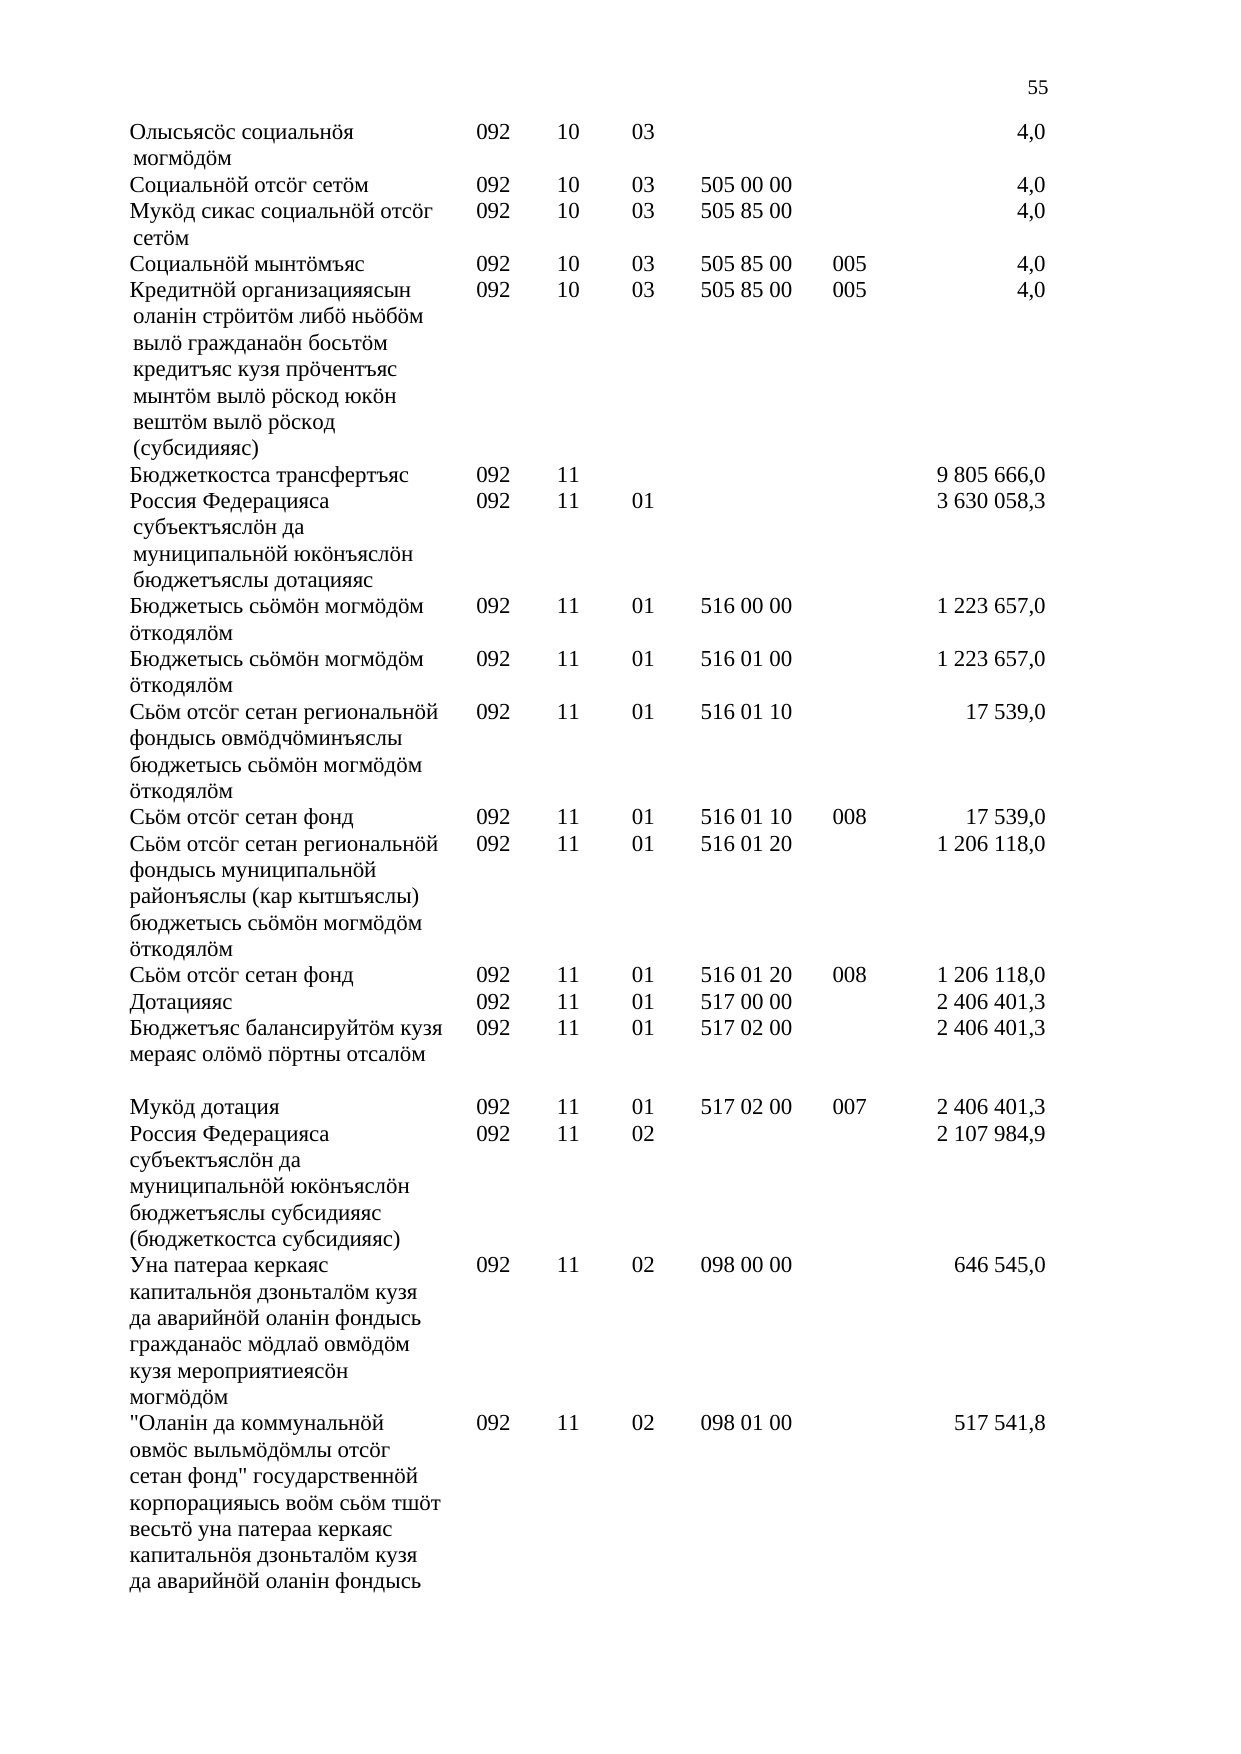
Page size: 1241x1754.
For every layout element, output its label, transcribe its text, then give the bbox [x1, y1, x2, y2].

table_cell [1057, 961, 1113, 988]
table_cell 092 [456, 250, 531, 276]
table_cell 505 85 00 [681, 276, 812, 461]
table_cell 2 406 401,3 [887, 1093, 1057, 1119]
table_cell 092 [456, 197, 531, 250]
table_cell 1 206 118,0 [887, 961, 1057, 988]
table_cell 092 [456, 988, 531, 1014]
table_cell [1057, 487, 1113, 592]
table_cell 517 02 00 [681, 1014, 812, 1093]
table_cell 092 [456, 171, 531, 197]
table_cell [812, 593, 887, 645]
table_cell Мукöд дотация [118, 1093, 456, 1119]
table_cell Олысьясöс социальнöя могмöдöм [118, 118, 456, 171]
table_cell 005 [812, 250, 887, 276]
table_cell Мукöд сикас социальнöй отсöг сетöм [118, 197, 456, 250]
table_cell Кредитнöй организацияясын оланін стрöитöм либö ньöбöм вылö гражданаöн босьтöм кредитъяс кузя прöчентъяс мынтöм вылö рöскод юкöн вештöм вылö рöскод (субсидияяс) [118, 276, 456, 461]
table_cell [812, 1410, 887, 1594]
table_cell Россия Федерацияса субъектъяслöн да муниципальнöй юкöнъяслöн бюджетъяслы дотацияяс [118, 487, 456, 592]
table_cell Дотацияяс [118, 988, 456, 1014]
table_cell 11 [531, 1410, 606, 1594]
table_cell 516 01 10 [681, 698, 812, 803]
table_cell [812, 1014, 887, 1093]
table_cell [1057, 461, 1113, 487]
table_cell 11 [531, 1120, 606, 1251]
table_cell 1 223 657,0 [887, 593, 1057, 645]
table_cell 11 [531, 988, 606, 1014]
table_cell 516 01 20 [681, 830, 812, 961]
table_cell [1057, 803, 1113, 830]
table_cell Социальнöй мынтöмъяс [118, 250, 456, 276]
table_cell 11 [531, 830, 606, 961]
table_cell Сьöм отсöг сетан региональнöй фондысь овмöдчöминъяслы бюджетысь сьöмöн могмöдöм öткодялöм [118, 698, 456, 803]
table_cell 092 [456, 593, 531, 645]
table_cell [1057, 197, 1113, 250]
table_cell 646 545,0 [887, 1251, 1057, 1409]
table_cell 092 [456, 118, 531, 171]
table_cell [812, 487, 887, 592]
table_cell 03 [606, 276, 681, 461]
table_cell 007 [812, 1093, 887, 1119]
table_cell 092 [456, 830, 531, 961]
table_cell Бюджеткостса трансфертъяс [118, 461, 456, 487]
table_cell 10 [531, 250, 606, 276]
table_cell [1057, 988, 1113, 1014]
table_cell 008 [812, 961, 887, 988]
table_cell 517 541,8 [887, 1410, 1057, 1594]
table_cell 11 [531, 1251, 606, 1409]
table_cell 11 [531, 1014, 606, 1093]
table_cell 11 [531, 961, 606, 988]
table_cell 092 [456, 1410, 531, 1594]
table_cell Сьöм отсöг сетан фонд [118, 961, 456, 988]
table_cell [606, 461, 681, 487]
table_cell 505 85 00 [681, 197, 812, 250]
table_cell Бюджетысь сьöмöн могмöдöм öткодялöм [118, 593, 456, 645]
table_cell 11 [531, 698, 606, 803]
table_cell 17 539,0 [887, 803, 1057, 830]
table_cell [1057, 1120, 1113, 1251]
table_cell 098 00 00 [681, 1251, 812, 1409]
table_cell 516 00 00 [681, 593, 812, 645]
table_cell [812, 171, 887, 197]
table_cell [1057, 830, 1113, 961]
table_cell Россия Федерацияса субъектъяслöн да муниципальнöй юкöнъяслöн бюджетъяслы субсидияяс (бюджеткостса субсидияяс) [118, 1120, 456, 1251]
table_cell 092 [456, 1120, 531, 1251]
table_cell [681, 1120, 812, 1251]
table_cell 2 107 984,9 [887, 1120, 1057, 1251]
table_cell [812, 645, 887, 698]
table_cell 2 406 401,3 [887, 1014, 1057, 1093]
table_cell 10 [531, 118, 606, 171]
table_cell 01 [606, 487, 681, 592]
table_cell 517 00 00 [681, 988, 812, 1014]
table_cell 092 [456, 645, 531, 698]
table_cell 10 [531, 197, 606, 250]
table_cell 505 00 00 [681, 171, 812, 197]
table_cell Сьöм отсöг сетан фонд [118, 803, 456, 830]
table_cell 4,0 [887, 250, 1057, 276]
table_cell 092 [456, 487, 531, 592]
table_cell 11 [531, 461, 606, 487]
table_cell 092 [456, 276, 531, 461]
table_cell 098 01 00 [681, 1410, 812, 1594]
table_cell 02 [606, 1120, 681, 1251]
table_cell 10 [531, 171, 606, 197]
table_cell 092 [456, 461, 531, 487]
table_cell 11 [531, 645, 606, 698]
table_cell 505 85 00 [681, 250, 812, 276]
table_cell 11 [531, 1093, 606, 1119]
table_cell Бюджетысь сьöмöн могмöдöм öткодялöм [118, 645, 456, 698]
table_cell [812, 1251, 887, 1409]
table_cell 2 406 401,3 [887, 988, 1057, 1014]
table_cell [812, 118, 887, 171]
table_cell 03 [606, 250, 681, 276]
table_cell 005 [812, 276, 887, 461]
table_cell 4,0 [887, 171, 1057, 197]
table_cell "Оланін да коммунальнöй овмöс выльмöдöмлы отсöг сетан фонд" государственнöй корпорацияысь воöм сьöм тшöт весьтö уна патераа керкаяс капитальнöя дзоньталöм кузя да аварийнöй оланін фондысь [118, 1410, 456, 1594]
table_cell [812, 1120, 887, 1251]
table_cell 092 [456, 1014, 531, 1093]
table_cell [1057, 1014, 1113, 1093]
table_cell [1057, 118, 1113, 171]
table_cell 03 [606, 197, 681, 250]
table_cell 11 [531, 487, 606, 592]
table_cell [1057, 276, 1113, 461]
table_cell 02 [606, 1410, 681, 1594]
table_cell 02 [606, 1251, 681, 1409]
table_cell Уна патераа керкаяс капитальнöя дзоньталöм кузя да аварийнöй оланін фондысь гражданаöс мöдлаö овмöдöм кузя мероприятиеясöн могмöдöм [118, 1251, 456, 1409]
table_cell [681, 487, 812, 592]
table_cell Сьöм отсöг сетан региональнöй фондысь муниципальнöй районъяслы (кар кытшъяслы) бюджетысь сьöмöн могмöдöм öткодялöм [118, 830, 456, 961]
table_cell 516 01 00 [681, 645, 812, 698]
table_cell 01 [606, 593, 681, 645]
table_cell [812, 988, 887, 1014]
table_cell 01 [606, 961, 681, 988]
table_cell Социальнöй отсöг сетöм [118, 171, 456, 197]
table_cell 517 02 00 [681, 1093, 812, 1119]
table_cell 01 [606, 803, 681, 830]
table_cell 4,0 [887, 197, 1057, 250]
table_cell [1057, 698, 1113, 803]
table_cell 092 [456, 1251, 531, 1409]
table_cell [681, 118, 812, 171]
table_cell 1 206 118,0 [887, 830, 1057, 961]
table_cell 03 [606, 118, 681, 171]
table_cell 01 [606, 830, 681, 961]
table_cell 1 223 657,0 [887, 645, 1057, 698]
table_cell [1057, 1251, 1113, 1409]
table_cell 092 [456, 698, 531, 803]
table_cell [812, 830, 887, 961]
table_cell [812, 461, 887, 487]
table_cell [812, 197, 887, 250]
table_cell 01 [606, 645, 681, 698]
table_cell [1057, 645, 1113, 698]
table_cell 10 [531, 276, 606, 461]
table_cell [1057, 171, 1113, 197]
table_cell 3 630 058,3 [887, 487, 1057, 592]
table_cell 4,0 [887, 276, 1057, 461]
table_cell 01 [606, 988, 681, 1014]
table_cell 17 539,0 [887, 698, 1057, 803]
table_cell 516 01 20 [681, 961, 812, 988]
table_cell 4,0 [887, 118, 1057, 171]
table_cell 092 [456, 803, 531, 830]
table_cell Бюджетъяс балансируйтöм кузя мераяс олöмö пöртны отсалöм [118, 1014, 456, 1093]
table_cell 11 [531, 593, 606, 645]
table_cell 008 [812, 803, 887, 830]
table_cell 092 [456, 961, 531, 988]
table_cell 03 [606, 171, 681, 197]
table_cell 092 [456, 1093, 531, 1119]
table_cell 11 [531, 803, 606, 830]
table_cell [1057, 593, 1113, 645]
table_cell 01 [606, 1014, 681, 1093]
table_cell [812, 698, 887, 803]
table_cell 01 [606, 1093, 681, 1119]
table_cell [681, 461, 812, 487]
table_cell 01 [606, 698, 681, 803]
table_cell 516 01 10 [681, 803, 812, 830]
table_cell [1057, 250, 1113, 276]
table_cell [1057, 1410, 1113, 1594]
table_cell 9 805 666,0 [887, 461, 1057, 487]
table_cell [1057, 1093, 1113, 1119]
